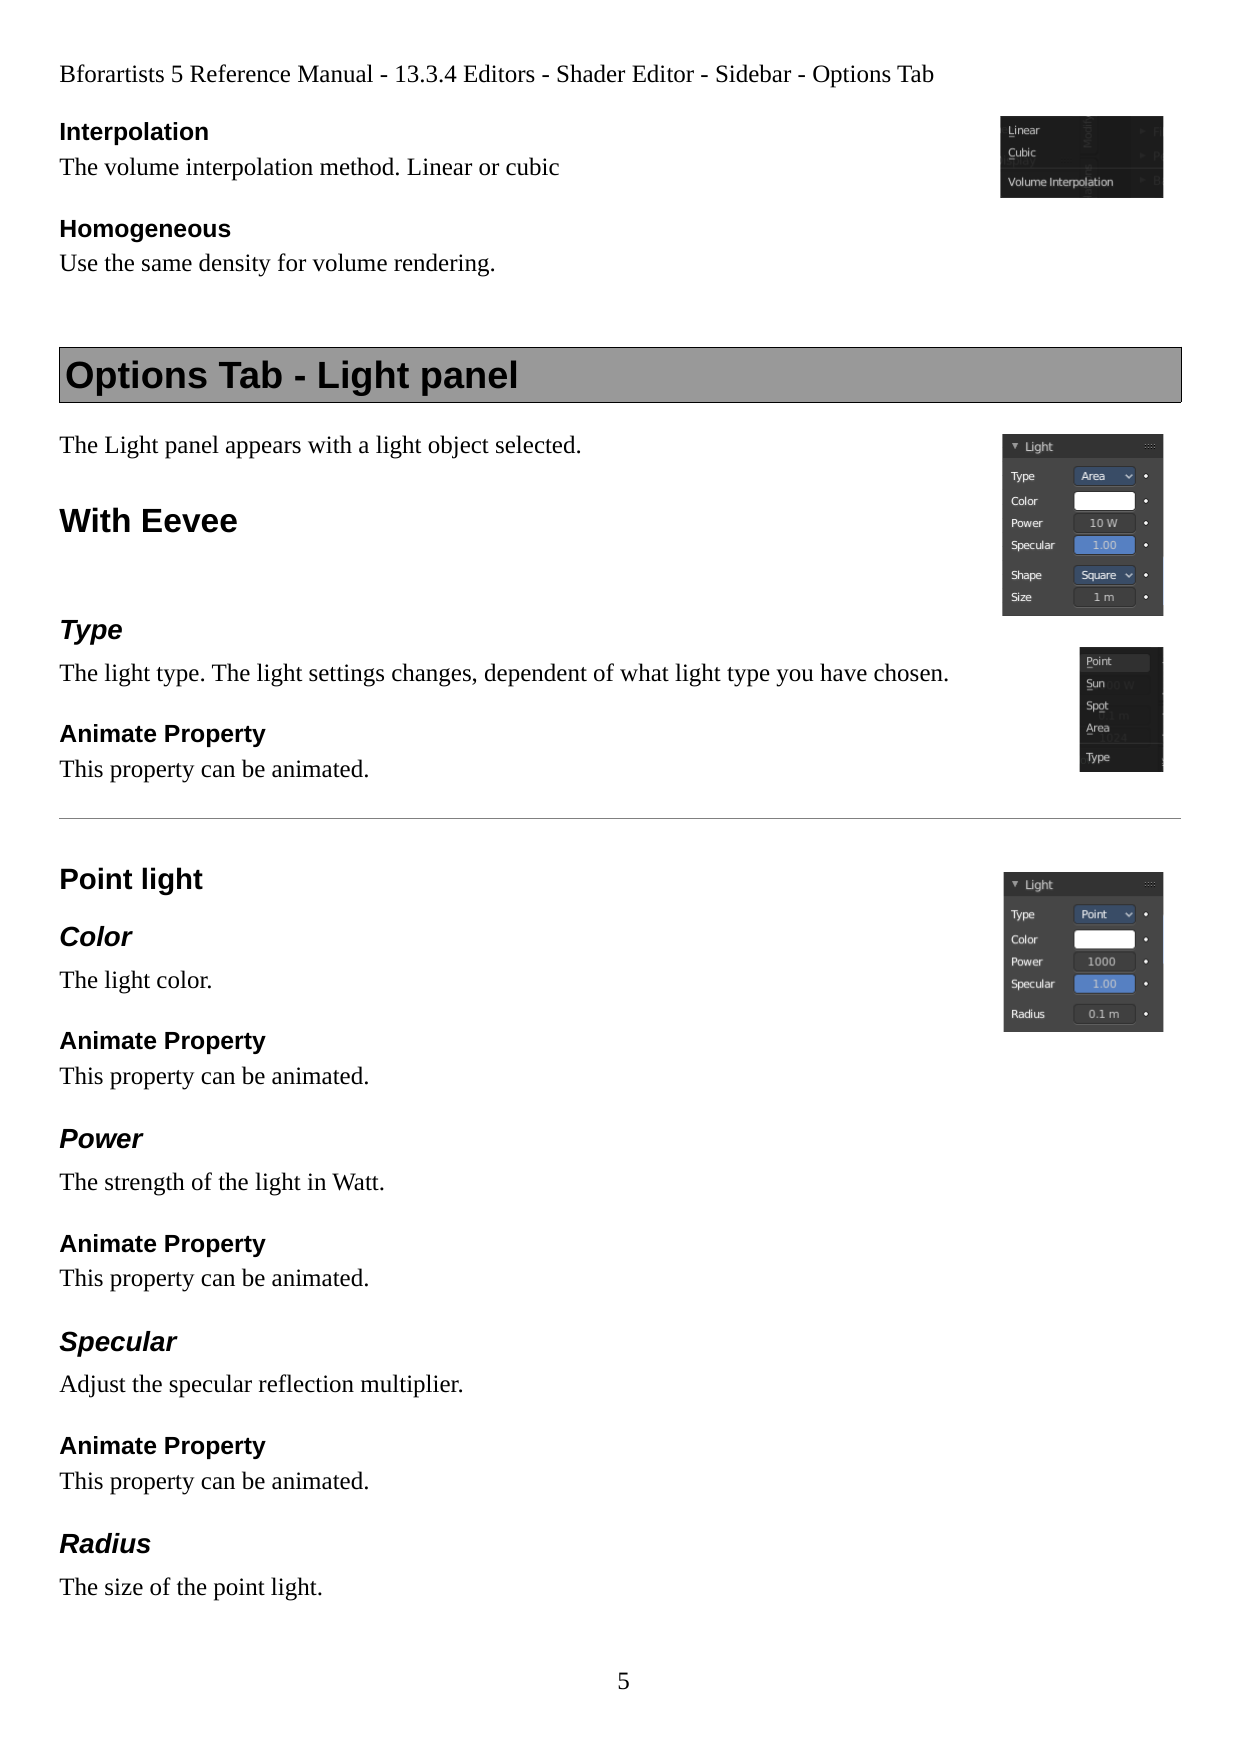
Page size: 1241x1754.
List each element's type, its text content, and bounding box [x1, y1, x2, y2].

subtitle Specular [59, 1325, 1181, 1357]
text The Light panel appears with a light object selected. [59, 431, 1181, 459]
subtitle [1164, 921, 1181, 952]
subtitle Point light [59, 862, 1181, 896]
text The light color. [59, 965, 1003, 994]
subtitle [1164, 501, 1181, 539]
subtitle Homogeneous [59, 214, 1181, 242]
text The size of the point light. [59, 1572, 1181, 1601]
subtitle Animate Property [59, 1026, 1181, 1055]
table_header Options Tab - Light panel [60, 348, 1181, 402]
text The volume interpolation method. Linear or cubic [59, 152, 1000, 181]
text This property can be animated. [59, 1263, 1181, 1292]
text The strength of the light in Watt. [59, 1167, 1181, 1196]
picture [1000, 116, 1164, 198]
text This property can be animated. [59, 1061, 1181, 1090]
text Use the same density for volume rendering. [59, 248, 1181, 277]
subtitle Power [59, 1123, 1181, 1155]
text This property can be animated. [59, 1466, 1181, 1494]
subtitle Interpolation [59, 117, 1000, 146]
text The light type. The light settings changes, dependent of what light type you have chosen. [59, 658, 1079, 686]
subtitle Radius [59, 1527, 1181, 1559]
subtitle Animate Property [59, 1431, 1181, 1459]
picture [1002, 434, 1164, 616]
text Adjust the specular reflection multiplier. [59, 1369, 1181, 1398]
picture [1003, 872, 1164, 1032]
subtitle Color [59, 921, 1003, 952]
picture [1079, 647, 1164, 772]
text This property can be animated. [59, 754, 1181, 783]
subtitle [1164, 719, 1181, 748]
subtitle [1164, 117, 1181, 146]
subtitle Type [59, 613, 1181, 645]
subtitle With Eevee [59, 501, 1002, 539]
subtitle Animate Property [59, 719, 1079, 748]
text [1164, 965, 1181, 994]
subtitle Animate Property [59, 1229, 1181, 1257]
